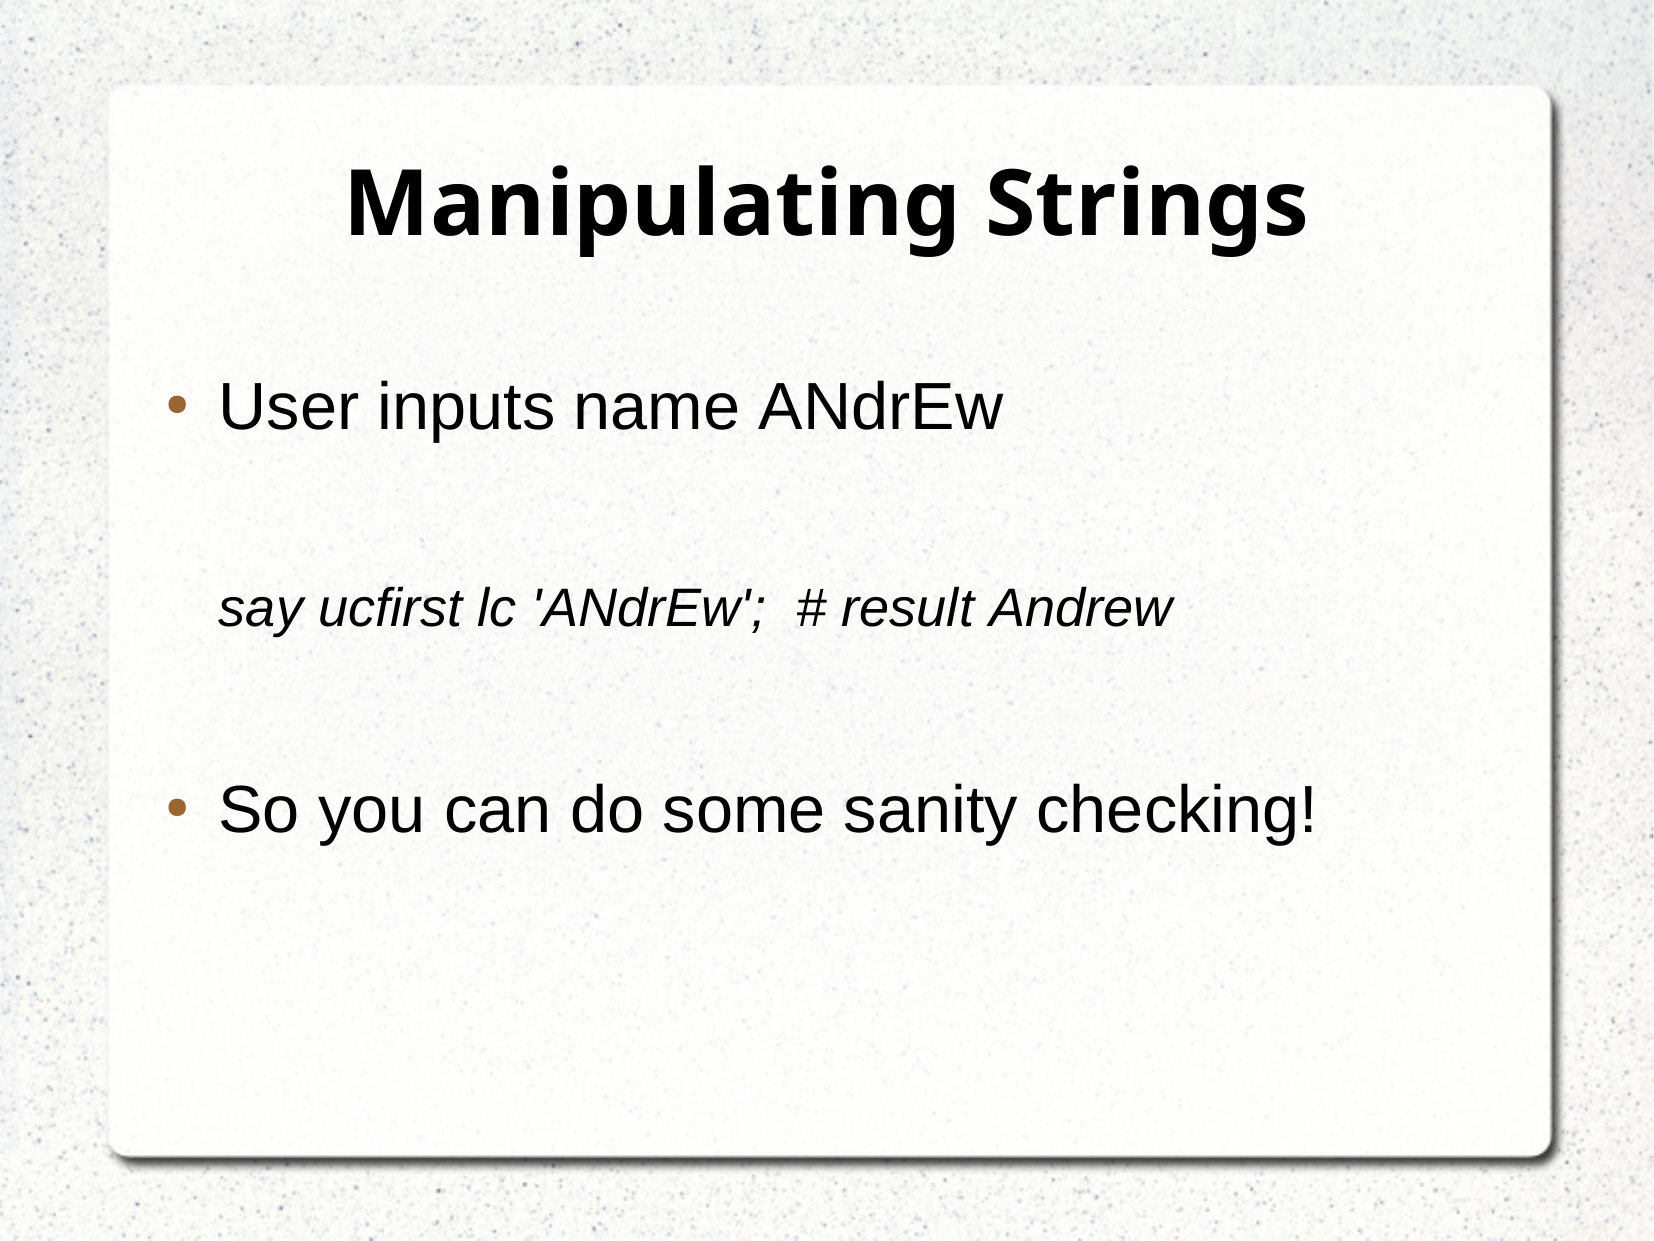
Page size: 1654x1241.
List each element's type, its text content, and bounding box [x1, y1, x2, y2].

picture [0, 0, 1654, 1241]
title Manipulating Strings [118, 96, 1536, 304]
list User inputs name ANdrEw say ucfirst lc 'ANdrEw'; # result Andrew So you can do some sanity checking! [147, 369, 1506, 1004]
